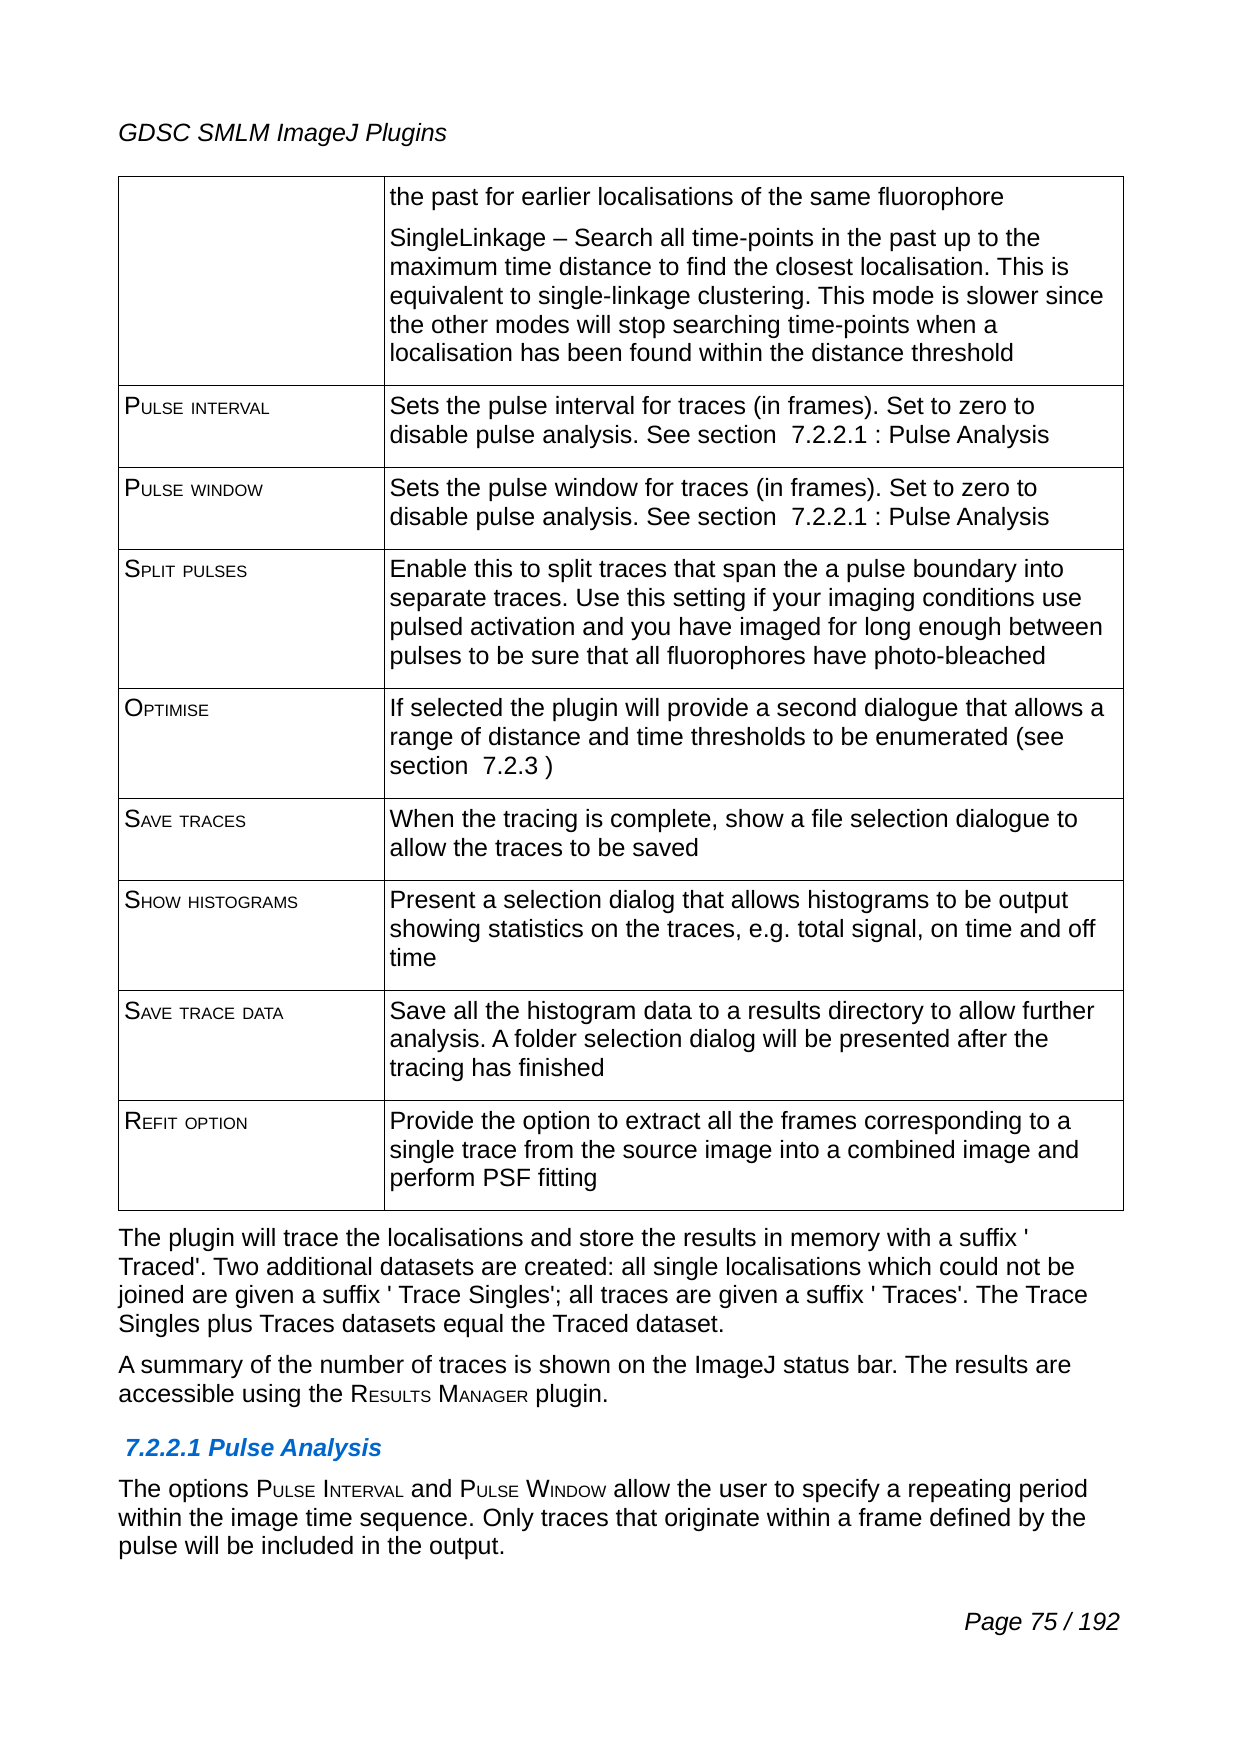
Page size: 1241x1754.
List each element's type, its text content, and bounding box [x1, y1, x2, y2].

table_cell Split pulses [119, 550, 384, 688]
table_cell Provide the option to extract all the frames corresponding to a single trace from the source image into a combined image and perform PSF fitting [385, 1101, 1123, 1210]
table_cell Refit option [119, 1101, 384, 1210]
table_cell If selected the plugin will provide a second dialogue that allows a range of distance and time thresholds to be enumerated (see section 7.2.3) [385, 689, 1123, 798]
table_cell Save traces [119, 799, 384, 879]
table_cell Show histograms [119, 881, 384, 990]
table_cell Pulse window [119, 468, 384, 548]
text The plugin will trace the localisations and store the results in memory with a suffix ' Traced'. Two additional datasets are created: all single localisations which could not be joined are given a suffix ' Trace Singles'; all traces are given a suffix ' Traces'. The Trace Singles plus Traces datasets equal the Traced dataset. [118, 1223, 1122, 1338]
text A summary of the number of traces is shown on the ImageJ status bar. The results are accessible using the Results Manager plugin. [118, 1350, 1122, 1408]
table_cell Enable this to split traces that span the a pulse boundary into separate traces. Use this setting if your imaging conditions use pulsed activation and you have imaged for long enough between pulses to be sure that all fluorophores have photo-bleached [385, 550, 1123, 688]
table_cell Save trace data [119, 991, 384, 1100]
table_cell Sets the pulse interval for traces (in frames). Set to zero to disable pulse analysis. See section 7.2.2.1: Pulse Analysis [385, 386, 1123, 467]
table_cell When the tracing is complete, show a file selection dialogue to allow the traces to be saved [385, 799, 1123, 879]
table_cell Sets the pulse window for traces (in frames). Set to zero to disable pulse analysis. See section 7.2.2.1: Pulse Analysis [385, 468, 1123, 548]
table_cell Optimise [119, 689, 384, 798]
subtitle Pulse Analysis [118, 1433, 1122, 1461]
table_cell Pulse interval [119, 386, 384, 467]
text The options Pulse Interval and Pulse Window allow the user to specify a repeating period within the image time sequence. Only traces that originate within a frame defined by the pulse will be included in the output. [118, 1474, 1122, 1560]
table_cell Save all the histogram data to a results directory to allow further analysis. A folder selection dialog will be presented after the tracing has finished [385, 991, 1123, 1100]
table_cell [119, 177, 384, 385]
table_cell the past for earlier localisations of the same fluorophore SingleLinkage – Search all time-points in the past up to the maximum time distance to find the closest localisation. This is equivalent to single-linkage clustering. This mode is slower since the other modes will stop searching time-points when a localisation has been found within the distance threshold [385, 177, 1123, 385]
table_cell Present a selection dialog that allows histograms to be output showing statistics on the traces, e.g. total signal, on time and off time [385, 881, 1123, 990]
